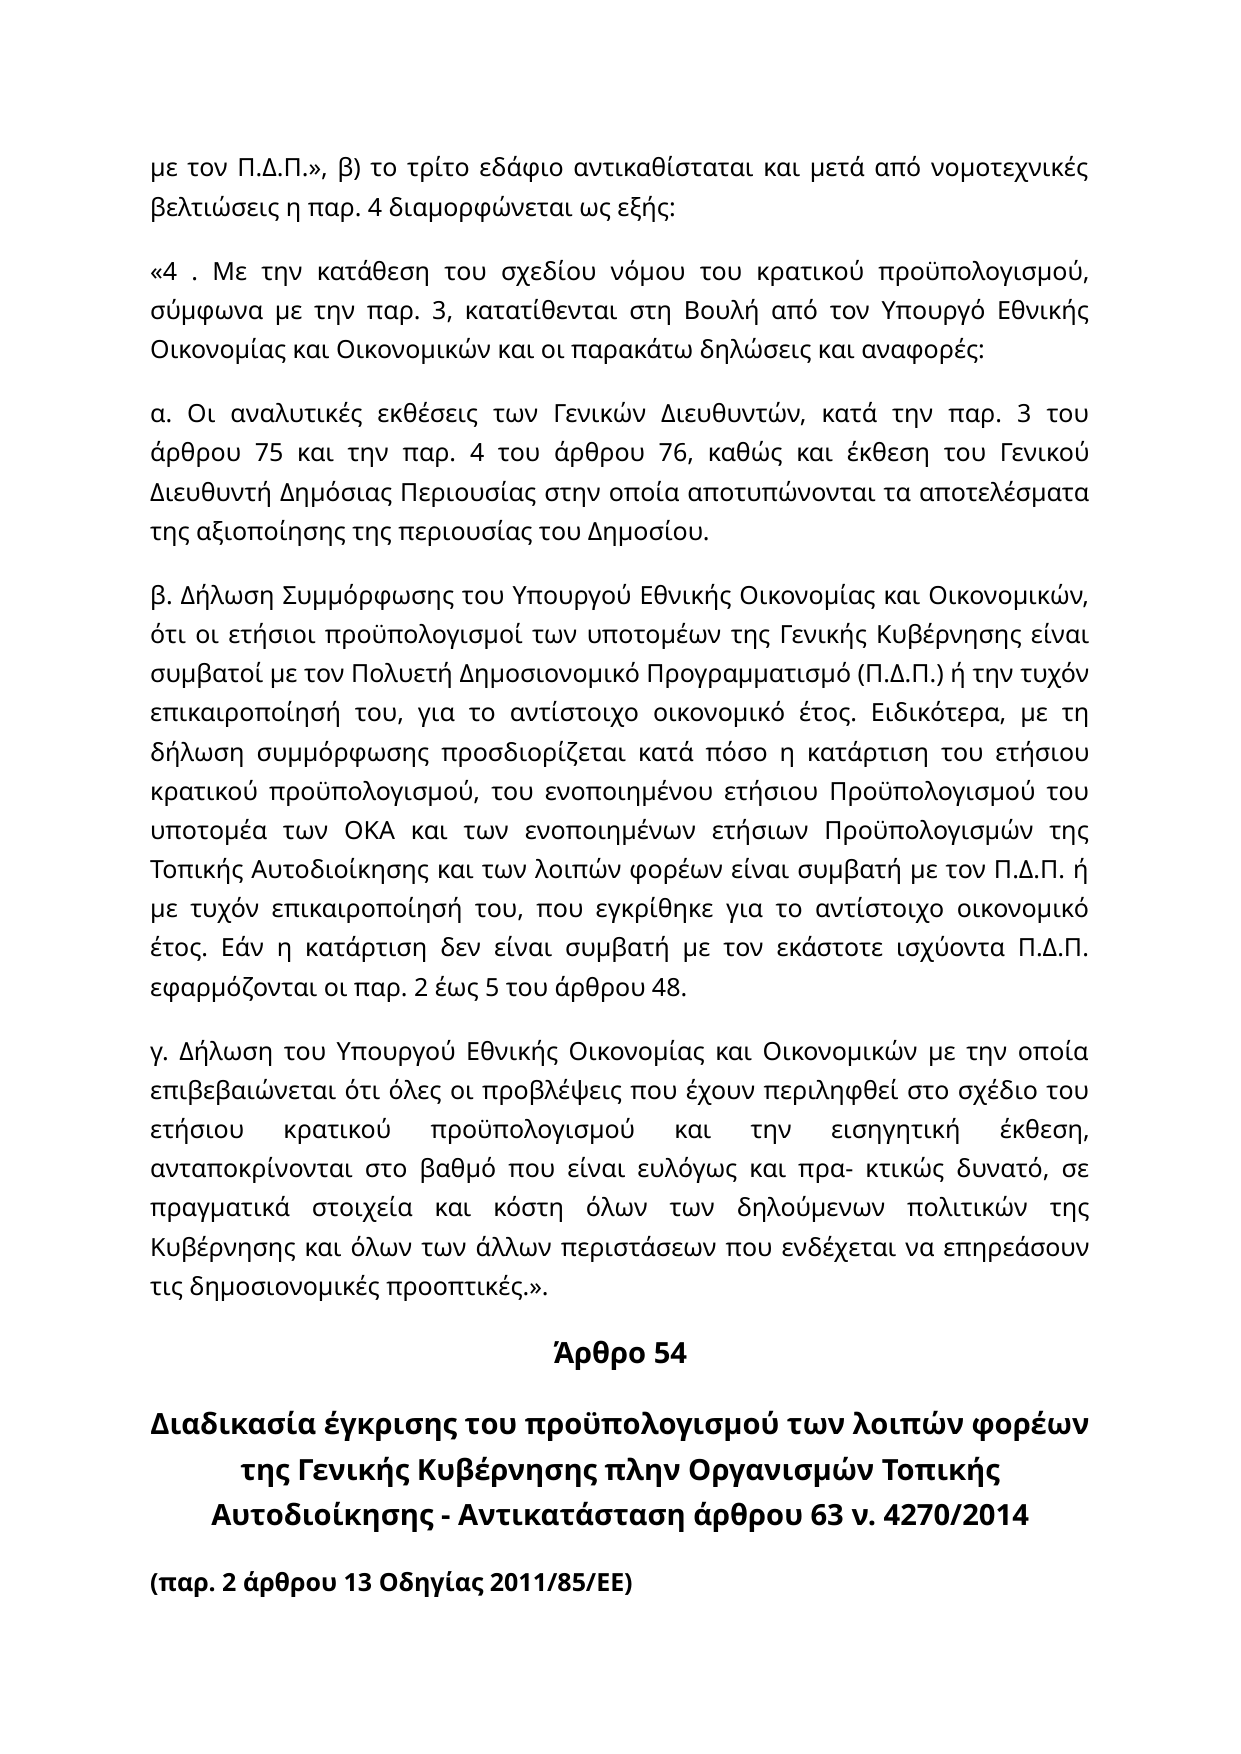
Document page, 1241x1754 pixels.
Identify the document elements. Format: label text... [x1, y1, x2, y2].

text με τον Π.Δ.Π.», β) το τρίτο εδάφιο αντικαθίσταται και μετά από νομοτεχνικές βελτιώσεις η παρ. 4 διαμορφώνεται ως εξής: [150, 150, 1090, 223]
subtitle Άρθρο 54 [150, 1332, 1090, 1372]
text α. Οι αναλυτικές εκθέσεις των Γενικών Διευθυντών, κατά την παρ. 3 του άρθρου 75 και την παρ. 4 του άρθρου 76, καθώς και έκθεση του Γενικού Διευθυντή Δημόσιας Περιουσίας στην οποία αποτυπώνονται τα αποτελέσματα της αξιοποίησης της περιουσίας του Δημοσίου. [150, 396, 1090, 547]
subtitle Διαδικασία έγκρισης του προϋπολογισμού των λοιπών φορέων της Γενικής Κυβέρνησης πλην Οργανισμών Τοπικής Αυτοδιοίκησης - Αντικατάσταση άρθρου 63 ν. 4270/2014 [150, 1403, 1090, 1534]
text (παρ. 2 άρθρου 13 Οδηγίας 2011/85/ΕΕ) [150, 1565, 1090, 1599]
text γ. Δήλωση του Υπουργού Εθνικής Οικονομίας και Οικονομικών με την οποία επιβεβαιώνεται ότι όλες οι προβλέψεις που έχουν περιληφθεί στο σχέδιο του ετήσιου κρατικού προϋπολογισμού και την εισηγητική έκθεση, ανταποκρίνονται στο βαθμό που είναι ευλόγως και πρα- κτικώς δυνατό, σε πραγματικά στοιχεία και κόστη όλων των δηλούμενων πολιτικών της Κυβέρνησης και όλων των άλλων περιστάσεων που ενδέχεται να επηρεάσουν τις δημοσιονομικές προοπτικές.». [150, 1033, 1090, 1302]
text β. Δήλωση Συμμόρφωσης του Υπουργού Εθνικής Οικονομίας και Οικονομικών, ότι οι ετήσιοι προϋπολογισμοί των υποτομέων της Γενικής Κυβέρνησης είναι συμβατοί με τον Πολυετή Δημοσιονομικό Προγραμματισμό (Π.Δ.Π.) ή την τυχόν επικαιροποίησή του, για το αντίστοιχο οικονομικό έτος. Ειδικότερα, με τη δήλωση συμμόρφωσης προσδιορίζεται κατά πόσο η κατάρτιση του ετήσιου κρατικού προϋπολογισμού, του ενοποιημένου ετήσιου Προϋπολογισμού του υποτομέα των ΟΚΑ και των ενοποιημένων ετήσιων Προϋπολογισμών της Τοπικής Αυτοδιοίκησης και των λοιπών φορέων είναι συμβατή με τον Π.Δ.Π. ή με τυχόν επικαιροποίησή του, που εγκρίθηκε για το αντίστοιχο οικονομικό έτος. Εάν η κατάρτιση δεν είναι συμβατή με τον εκάστοτε ισχύοντα Π.Δ.Π. εφαρμόζονται οι παρ. 2 έως 5 του άρθρου 48. [150, 577, 1090, 1003]
text «4 . Με την κατάθεση του σχεδίου νόμου του κρατικού προϋπολογισμού, σύμφωνα με την παρ. 3, κατατίθενται στη Βουλή από τον Υπουργό Εθνικής Οικονομίας και Οικονομικών και οι παρακάτω δηλώσεις και αναφορές: [150, 253, 1090, 366]
